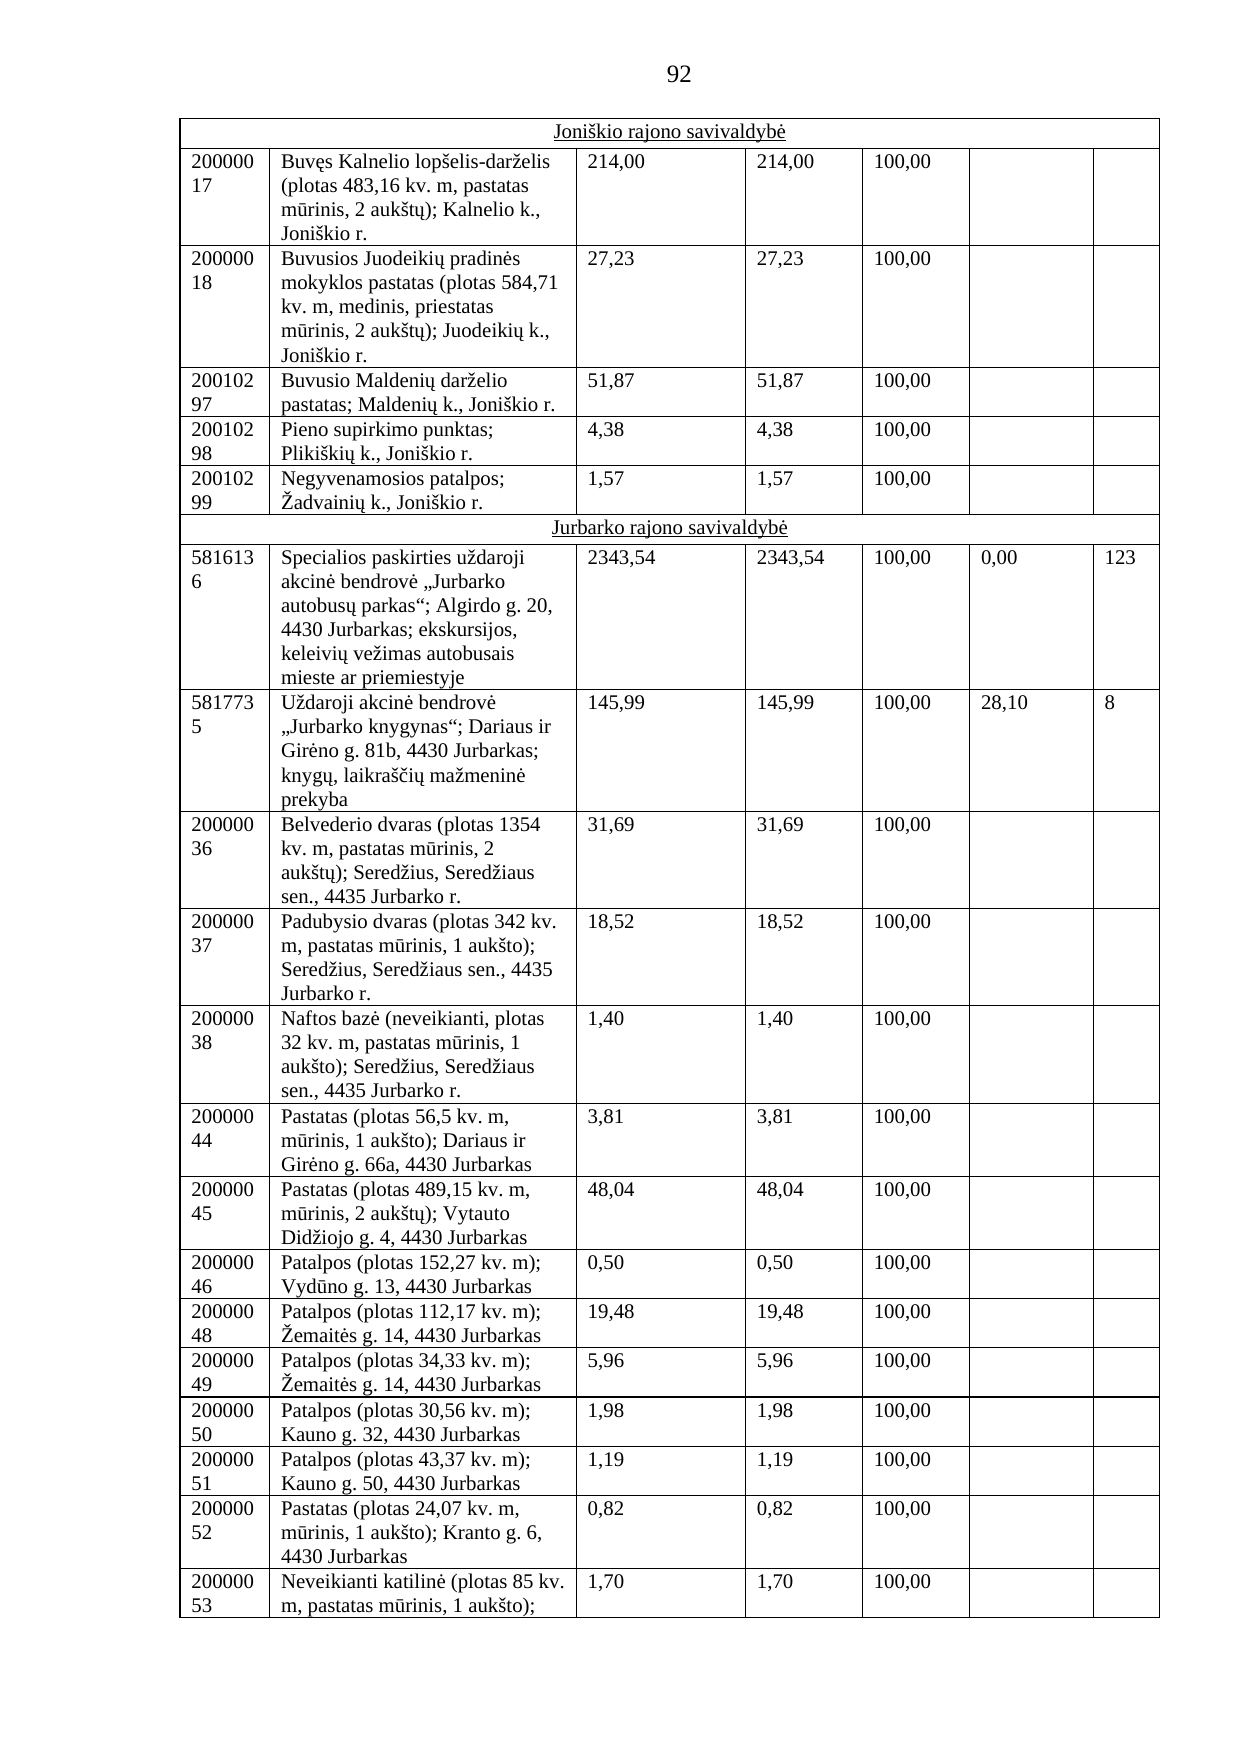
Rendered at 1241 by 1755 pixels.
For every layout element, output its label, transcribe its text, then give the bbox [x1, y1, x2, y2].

table_cell [1160, 1396, 1189, 1446]
table_cell [1094, 368, 1159, 416]
table_cell 2343,54 [746, 545, 862, 689]
table_cell [1189, 908, 1198, 1005]
table_cell 123 [1094, 545, 1159, 689]
table_cell 1,19 [746, 1447, 862, 1495]
table_cell Negyvenamosios patalpos; Žadvainių k., Joniškio r. [270, 466, 576, 514]
table_cell 20000052 [181, 1496, 269, 1568]
table_cell [970, 1569, 1093, 1617]
table_cell 20010299 [181, 466, 269, 514]
table_cell 20000046 [181, 1250, 269, 1298]
table_cell [1189, 1568, 1198, 1617]
table_cell 1,40 [746, 1006, 862, 1102]
table_cell [1189, 689, 1198, 811]
table_cell 18,52 [577, 909, 745, 1005]
table_cell [1094, 909, 1159, 1005]
table_cell 1,70 [746, 1569, 862, 1617]
table_cell 1,70 [577, 1569, 745, 1617]
table_cell [1160, 1298, 1189, 1347]
table_cell [1189, 1446, 1198, 1495]
table_cell [1160, 148, 1189, 245]
table_cell 3,81 [577, 1104, 745, 1176]
table_cell 0,00 [970, 545, 1093, 689]
table_cell 48,04 [746, 1177, 862, 1249]
table_cell 5816136 [181, 545, 269, 689]
table_cell [970, 1104, 1093, 1176]
table_cell [970, 909, 1093, 1005]
table_cell Patalpos (plotas 30,56 kv. m); Kauno g. 32, 4430 Jurbarkas [270, 1398, 576, 1446]
table_cell Belvederio dvaras (plotas 1354 kv. m, pastatas mūrinis, 2 aukštų); Seredžius, Seredžiaus sen., 4435 Jurbarko r. [270, 812, 576, 908]
table_cell [1160, 689, 1189, 811]
table_cell 145,99 [577, 690, 745, 811]
table_cell 31,69 [746, 812, 862, 908]
table_cell 100,00 [863, 1177, 969, 1249]
table_cell 145,99 [746, 690, 862, 811]
table_cell [1189, 1347, 1198, 1396]
table_cell 2343,54 [577, 545, 745, 689]
table_cell Patalpos (plotas 43,37 kv. m); Kauno g. 50, 4430 Jurbarkas [270, 1447, 576, 1495]
table_cell 0,50 [746, 1250, 862, 1298]
table_cell 100,00 [863, 466, 969, 514]
table_cell 27,23 [746, 246, 862, 367]
table_cell 1,19 [577, 1447, 745, 1495]
table_cell 0,82 [577, 1496, 745, 1568]
table_cell 100,00 [863, 1348, 969, 1396]
table_cell [970, 812, 1093, 908]
table_cell Pastatas (plotas 489,15 kv. m, mūrinis, 2 aukštų); Vytauto Didžiojo g. 4, 4430 Jurbarkas [270, 1177, 576, 1249]
table_cell 20000018 [181, 246, 269, 367]
table_cell [1094, 1447, 1159, 1495]
table_cell [1160, 544, 1189, 689]
table_cell 19,48 [577, 1299, 745, 1347]
table_cell [1160, 1347, 1189, 1396]
table_cell 20000053 [181, 1569, 269, 1617]
table_cell 214,00 [746, 149, 862, 245]
table_cell [1160, 514, 1189, 544]
table_cell [1160, 465, 1189, 514]
table_cell 31,69 [577, 812, 745, 908]
table_cell [1094, 1348, 1159, 1396]
table_cell Pastatas (plotas 24,07 kv. m, mūrinis, 1 aukšto); Kranto g. 6, 4430 Jurbarkas [270, 1496, 576, 1568]
table_cell 27,23 [577, 246, 745, 367]
table_cell 100,00 [863, 149, 969, 245]
table_cell 100,00 [863, 1447, 969, 1495]
table_cell 20010298 [181, 417, 269, 465]
table_cell 4,38 [746, 417, 862, 465]
table_cell Specialios paskirties uždaroji akcinė bendrovė „Jurbarko autobusų parkas“; Algirdo g. 20, 4430 Jurbarkas; ekskursijos, keleivių vežimas autobusais mieste ar priemiestyje [270, 545, 576, 689]
table_cell 51,87 [746, 368, 862, 416]
table_cell [970, 466, 1093, 514]
table_cell Patalpos (plotas 152,27 kv. m); Vydūno g. 13, 4430 Jurbarkas [270, 1250, 576, 1298]
table_cell 1,98 [577, 1398, 745, 1446]
table_cell 20010297 [181, 368, 269, 416]
table_cell [1094, 1250, 1159, 1298]
table_cell [1094, 1569, 1159, 1617]
table_cell [1189, 1103, 1198, 1176]
table_cell 20000044 [181, 1104, 269, 1176]
table_cell [1094, 1496, 1159, 1568]
table_cell [1189, 1495, 1198, 1568]
table_cell 5,96 [577, 1348, 745, 1396]
table_cell [970, 368, 1093, 416]
table_cell [1094, 1299, 1159, 1347]
table_cell 20000049 [181, 1348, 269, 1396]
table_cell [970, 1177, 1093, 1249]
table_cell 5,96 [746, 1348, 862, 1396]
table_cell 1,40 [577, 1006, 745, 1102]
table_cell [1160, 811, 1189, 908]
table_cell 100,00 [863, 1250, 969, 1298]
table_cell 100,00 [863, 246, 969, 367]
table_cell 20000051 [181, 1447, 269, 1495]
table_cell Buvusios Juodeikių pradinės mokyklos pastatas (plotas 584,71 kv. m, medinis, priestatas mūrinis, 2 aukštų); Juodeikių k., Joniškio r. [270, 246, 576, 367]
table_cell Buvusio Maldenių darželio pastatas; Maldenių k., Joniškio r. [270, 368, 576, 416]
table_cell [1160, 1446, 1189, 1495]
table_cell 1,57 [577, 466, 745, 514]
table_cell [1094, 149, 1159, 245]
table_cell 20000017 [181, 149, 269, 245]
table_cell 100,00 [863, 1104, 969, 1176]
table_cell [1160, 1495, 1189, 1568]
table_cell [970, 1348, 1093, 1396]
table_cell [1189, 1249, 1198, 1298]
table_cell 20000036 [181, 812, 269, 908]
table_cell [970, 1250, 1093, 1298]
table_cell Patalpos (plotas 34,33 kv. m); Žemaitės g. 14, 4430 Jurbarkas [270, 1348, 576, 1396]
table_cell [1094, 1398, 1159, 1446]
table_cell [1094, 246, 1159, 367]
table_cell [1189, 544, 1198, 689]
table_cell 1,57 [746, 466, 862, 514]
table_cell [1189, 416, 1198, 465]
table_cell Pastatas (plotas 56,5 kv. m, mūrinis, 1 aukšto); Dariaus ir Girėno g. 66a, 4430 Jurbarkas [270, 1104, 576, 1176]
table_cell [970, 1496, 1093, 1568]
table_cell [1094, 1006, 1159, 1102]
table_cell 100,00 [863, 812, 969, 908]
table_cell 3,81 [746, 1104, 862, 1176]
table_cell [1160, 1005, 1189, 1102]
table_cell 100,00 [863, 368, 969, 416]
table_cell 20000050 [181, 1398, 269, 1446]
table_cell [970, 417, 1093, 465]
table_cell [1189, 367, 1198, 416]
table_cell [1094, 1177, 1159, 1249]
table_cell [970, 149, 1093, 245]
table_cell [1189, 465, 1198, 514]
table_cell 48,04 [577, 1177, 745, 1249]
table_cell 214,00 [577, 149, 745, 245]
table_cell [1189, 1396, 1198, 1446]
table_cell 1,98 [746, 1398, 862, 1446]
table_cell 5817735 [181, 690, 269, 811]
table_cell 19,48 [746, 1299, 862, 1347]
table_cell 20000038 [181, 1006, 269, 1102]
table_cell [1160, 1176, 1189, 1249]
table_cell 100,00 [863, 1398, 969, 1446]
table_cell [1189, 245, 1198, 367]
table_cell 100,00 [863, 417, 969, 465]
table_cell [1160, 118, 1189, 148]
table_cell 4,38 [577, 417, 745, 465]
table_cell [1160, 416, 1189, 465]
table_cell [970, 246, 1093, 367]
table_cell Pieno supirkimo punktas; Plikiškių k., Joniškio r. [270, 417, 576, 465]
table_cell 20000048 [181, 1299, 269, 1347]
table_cell [1189, 811, 1198, 908]
table_cell Jurbarko rajono savivaldybė [181, 515, 1159, 544]
table_cell [1160, 245, 1189, 367]
table_cell 100,00 [863, 1006, 969, 1102]
table_cell Joniškio rajono savivaldybė [181, 119, 1159, 148]
table_cell 100,00 [863, 1496, 969, 1568]
table_cell [1160, 1568, 1189, 1617]
table_cell 8 [1094, 690, 1159, 811]
table_cell [1160, 1103, 1189, 1176]
table_cell 100,00 [863, 690, 969, 811]
table_cell Naftos bazė (neveikianti, plotas 32 kv. m, pastatas mūrinis, 1 aukšto); Seredžius, Seredžiaus sen., 4435 Jurbarko r. [270, 1006, 576, 1102]
table_cell Patalpos (plotas 112,17 kv. m); Žemaitės g. 14, 4430 Jurbarkas [270, 1299, 576, 1347]
table_cell [1160, 1249, 1189, 1298]
table_cell [1094, 466, 1159, 514]
table_cell 18,52 [746, 909, 862, 1005]
table_cell [1094, 812, 1159, 908]
table_cell Padubysio dvaras (plotas 342 kv. m, pastatas mūrinis, 1 aukšto); Seredžius, Seredžiaus sen., 4435 Jurbarko r. [270, 909, 576, 1005]
table_cell [970, 1299, 1093, 1347]
table_cell Buvęs Kalnelio lopšelis-darželis (plotas 483,16 kv. m, pastatas mūrinis, 2 aukštų); Kalnelio k., Joniškio r. [270, 149, 576, 245]
table_cell [1189, 1176, 1198, 1249]
table_cell 100,00 [863, 1569, 969, 1617]
table_cell [970, 1006, 1093, 1102]
table_cell [1189, 1005, 1198, 1102]
table_cell 28,10 [970, 690, 1093, 811]
table_cell [1094, 417, 1159, 465]
table_cell 100,00 [863, 545, 969, 689]
table_cell [1189, 1298, 1198, 1347]
table_cell [1094, 1104, 1159, 1176]
table_cell 0,82 [746, 1496, 862, 1568]
table_cell 20000037 [181, 909, 269, 1005]
table_cell [970, 1398, 1093, 1446]
table_cell Uždaroji akcinė bendrovė „Jurbarko knygynas“; Dariaus ir Girėno g. 81b, 4430 Jurbarkas; knygų, laikraščių mažmeninė prekyba [270, 690, 576, 811]
table_cell 100,00 [863, 1299, 969, 1347]
table_cell 20000045 [181, 1177, 269, 1249]
table_cell [1189, 118, 1198, 148]
table_cell [1189, 148, 1198, 245]
table_cell 51,87 [577, 368, 745, 416]
table_cell 0,50 [577, 1250, 745, 1298]
table_cell Neveikianti katilinė (plotas 85 kv. m, pastatas mūrinis, 1 aukšto); [270, 1569, 576, 1617]
table_cell [1160, 367, 1189, 416]
table_cell [1160, 908, 1189, 1005]
table_cell 100,00 [863, 909, 969, 1005]
table_cell [970, 1447, 1093, 1495]
table_cell [1189, 514, 1198, 544]
